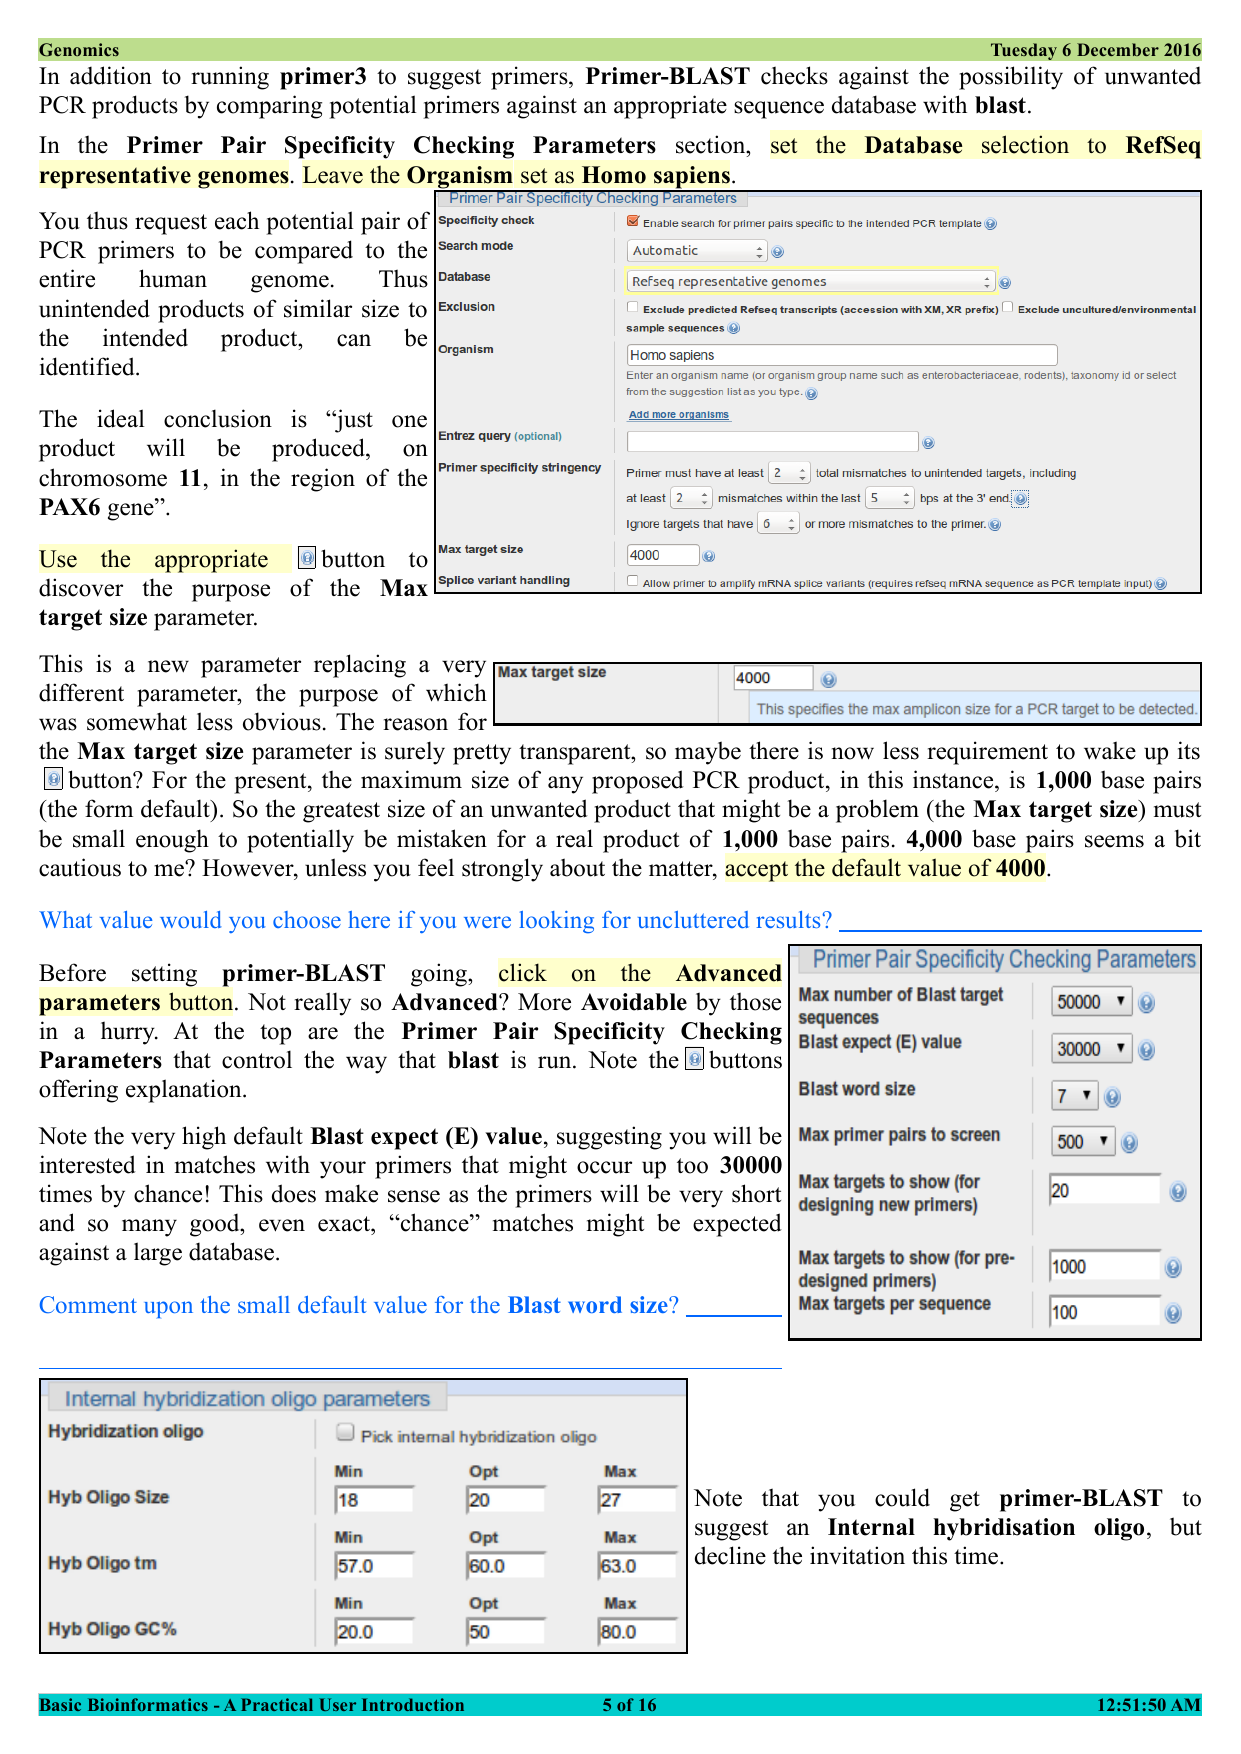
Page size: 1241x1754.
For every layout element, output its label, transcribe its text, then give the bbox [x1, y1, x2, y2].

text Note that you could get primer-BLAST to suggest an Internal hybridisation oligo, but decline the invitation this time. [688, 1483, 1202, 1570]
picture [436, 192, 1200, 592]
text This is a new parameter replacing a very different parameter, the purpose of which was somewhat less obvious. The reason for the Max target size parameter is surely pretty transparent, so maybe there is now less requirement to wake up itsbutton? For the present, the maximum size of any proposed PCR product, in this instance, is 1,000 base pairs (the form default). So the greatest size of an unwanted product that might be a problem (the Max target size) must be small enough to potentially be mistaken for a real product of 1,000 base pairs. 4,000 base pairs seems a bit cautious to me? However, unless you feel strongly about the matter, accept the default value of 4000. [38, 649, 1202, 882]
text You thus request each potential pair of PCR primers to be compared to the entire human genome. Thus unintended products of similar size to the intended product, can be identified. [38, 206, 434, 381]
text Note the very high default Blast expect (E) value, suggesting you will be interested in matches with your primers that might occur up too 30000 times by chance! This does make sense as the primers will be very short and so many good, even exact, “chance” matches might be expected against a large database. [38, 1121, 788, 1266]
text Comment upon the small default value for the Blast word size? [38, 1290, 788, 1319]
picture [686, 1048, 703, 1069]
text Before setting primer-BLAST going, click on the Advanced parameters button. Not really so Advanced? More Avoidable by those in a hurry. At the top are the Primer Pair Specificity Checking Parameters that control the way that blast is run. Note thebuttons offering explanation. [38, 958, 788, 1103]
picture [45, 768, 62, 789]
text The ideal conclusion is “just one product will be produced, on chromosome 11, in the region of the PAX6 gene”. [38, 404, 434, 521]
text In the Primer Pair Specificity Checking Parameters section, set the Database selection to RefSeq representative genomes. Leave the Organism set as Homo sapiens. [38, 130, 1202, 188]
text In addition to running primer3 to suggest primers, Primer-BLAST checks against the possibility of unwanted PCR products by comparing potential primers against an appropriate sequence database with blast. [38, 61, 1202, 119]
picture [495, 664, 1200, 723]
picture [41, 1380, 686, 1652]
text Use the appropriate button to discover the purpose of the Max target size parameter. [38, 544, 1202, 631]
picture [299, 547, 315, 568]
picture [790, 946, 1200, 1338]
text What value would you choose here if you were looking for uncluttered results? [38, 905, 1202, 934]
